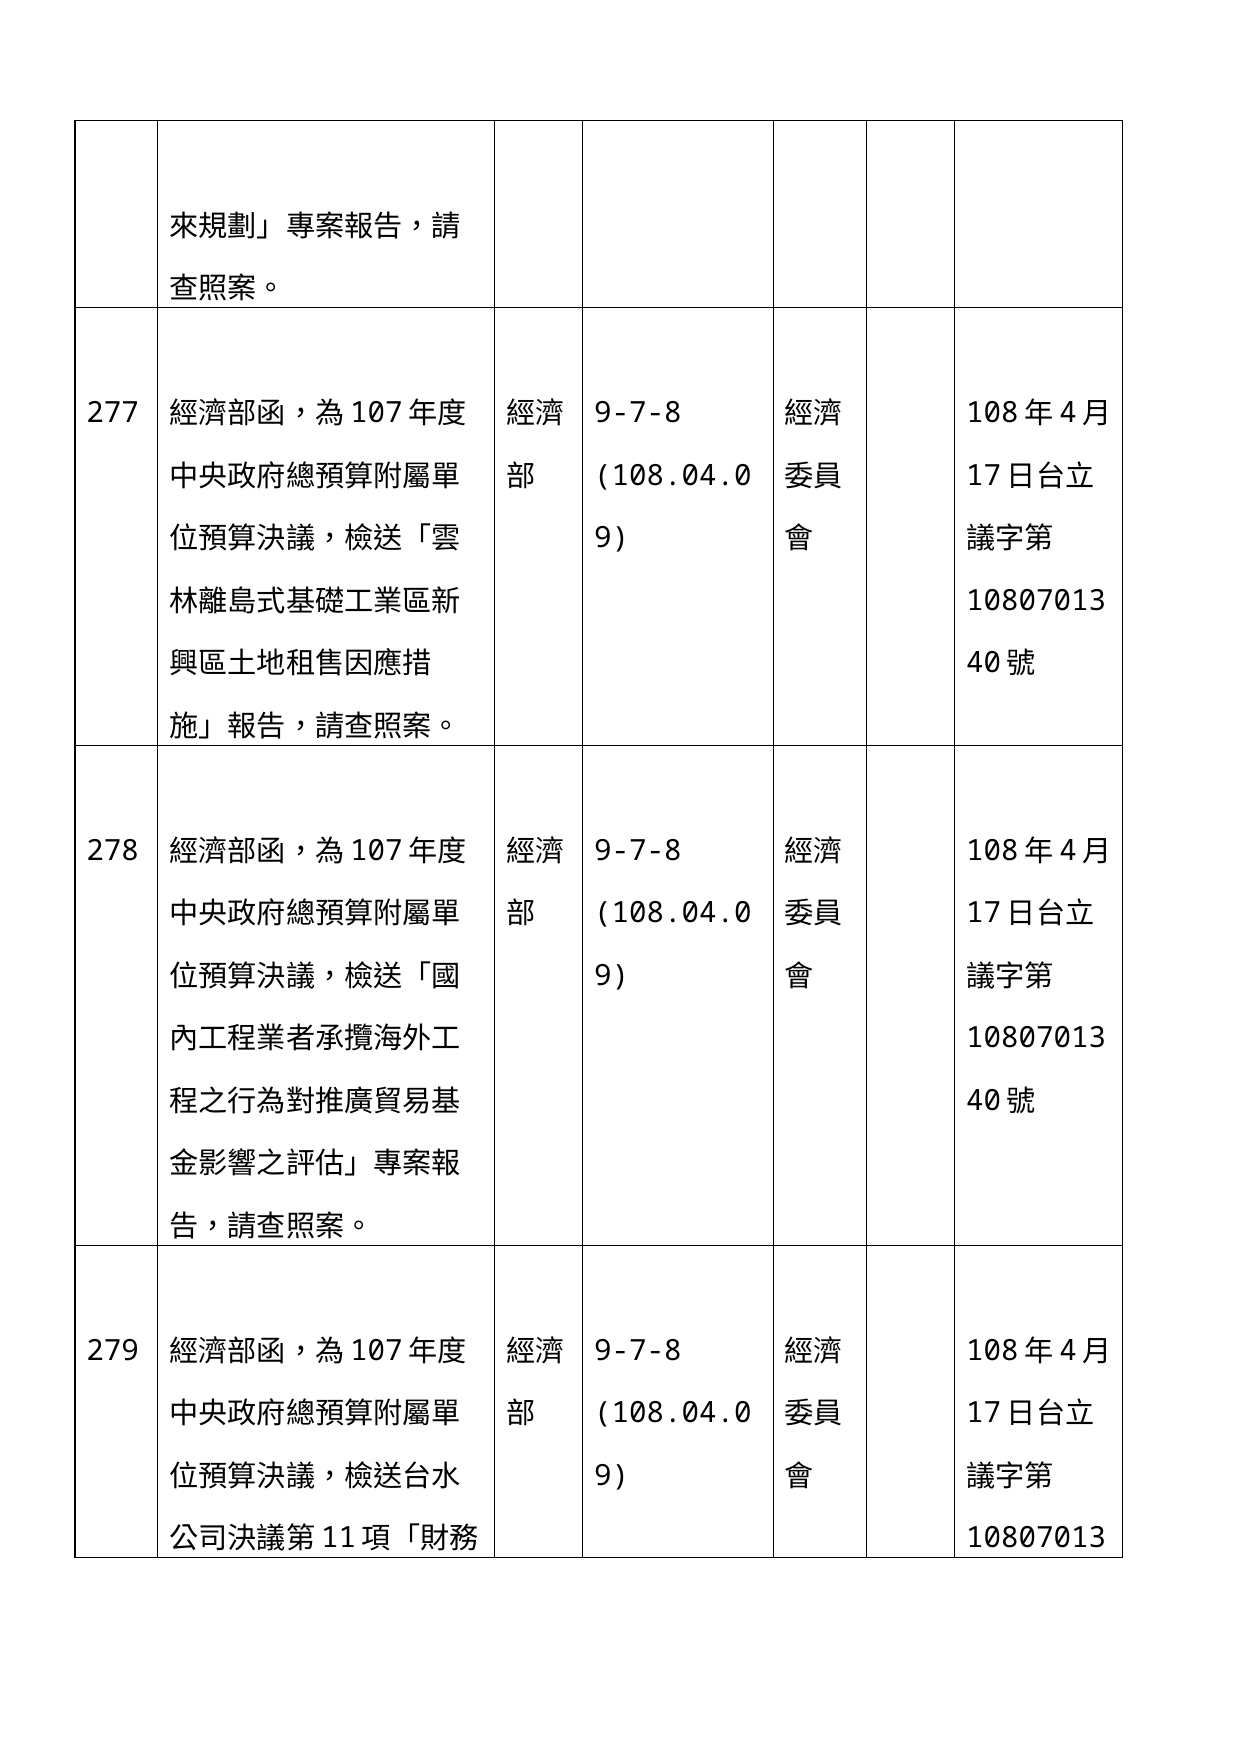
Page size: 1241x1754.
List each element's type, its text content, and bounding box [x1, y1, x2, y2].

table_cell 277 [76, 308, 157, 744]
table_cell 經濟委員會 [774, 308, 866, 744]
table_cell 108年4月17日台立議字第1080701340號 [955, 746, 1122, 1244]
table_cell 278 [76, 746, 157, 1244]
table_cell [867, 746, 954, 1244]
table_cell 經濟部函，為107年度中央政府總預算附屬單位預算決議，檢送「雲林離島式基礎工業區新興區土地租售因應措施」報告，請查照案。 [158, 308, 494, 744]
table_cell [955, 121, 1122, 307]
table_cell [867, 308, 954, 744]
table_cell 279 [76, 1246, 157, 1557]
table_cell [867, 121, 954, 307]
table_cell 經濟部 [495, 1246, 582, 1557]
table_cell [583, 121, 773, 307]
table_cell 經濟部函，為107年度中央政府總預算附屬單位預算決議，檢送台水公司決議第11項「財務 [158, 1246, 494, 1557]
table_cell 經濟委員會 [774, 1246, 866, 1557]
table_cell 9-7-8 (108.04.09) [583, 308, 773, 744]
table_cell 經濟部函，為107年度中央政府總預算附屬單位預算決議，檢送「國內工程業者承攬海外工程之行為對推廣貿易基金影響之評估」專案報告，請查照案。 [158, 746, 494, 1244]
table_cell 經濟部 [495, 746, 582, 1244]
table_cell 108年4月17日台立議字第1080701340號 [955, 308, 1122, 744]
table_cell 108年4月17日台立議字第10807013 [955, 1246, 1122, 1557]
table_cell [495, 121, 582, 307]
table_cell 9-7-8 (108.04.09) [583, 746, 773, 1244]
table_cell [867, 1246, 954, 1557]
table_cell [76, 121, 157, 307]
table_cell 經濟部 [495, 308, 582, 744]
table_cell 來規劃」專案報告，請查照案。 [158, 121, 494, 307]
table_cell 9-7-8 (108.04.09) [583, 1246, 773, 1557]
table_cell [774, 121, 866, 307]
table_cell 經濟委員會 [774, 746, 866, 1244]
